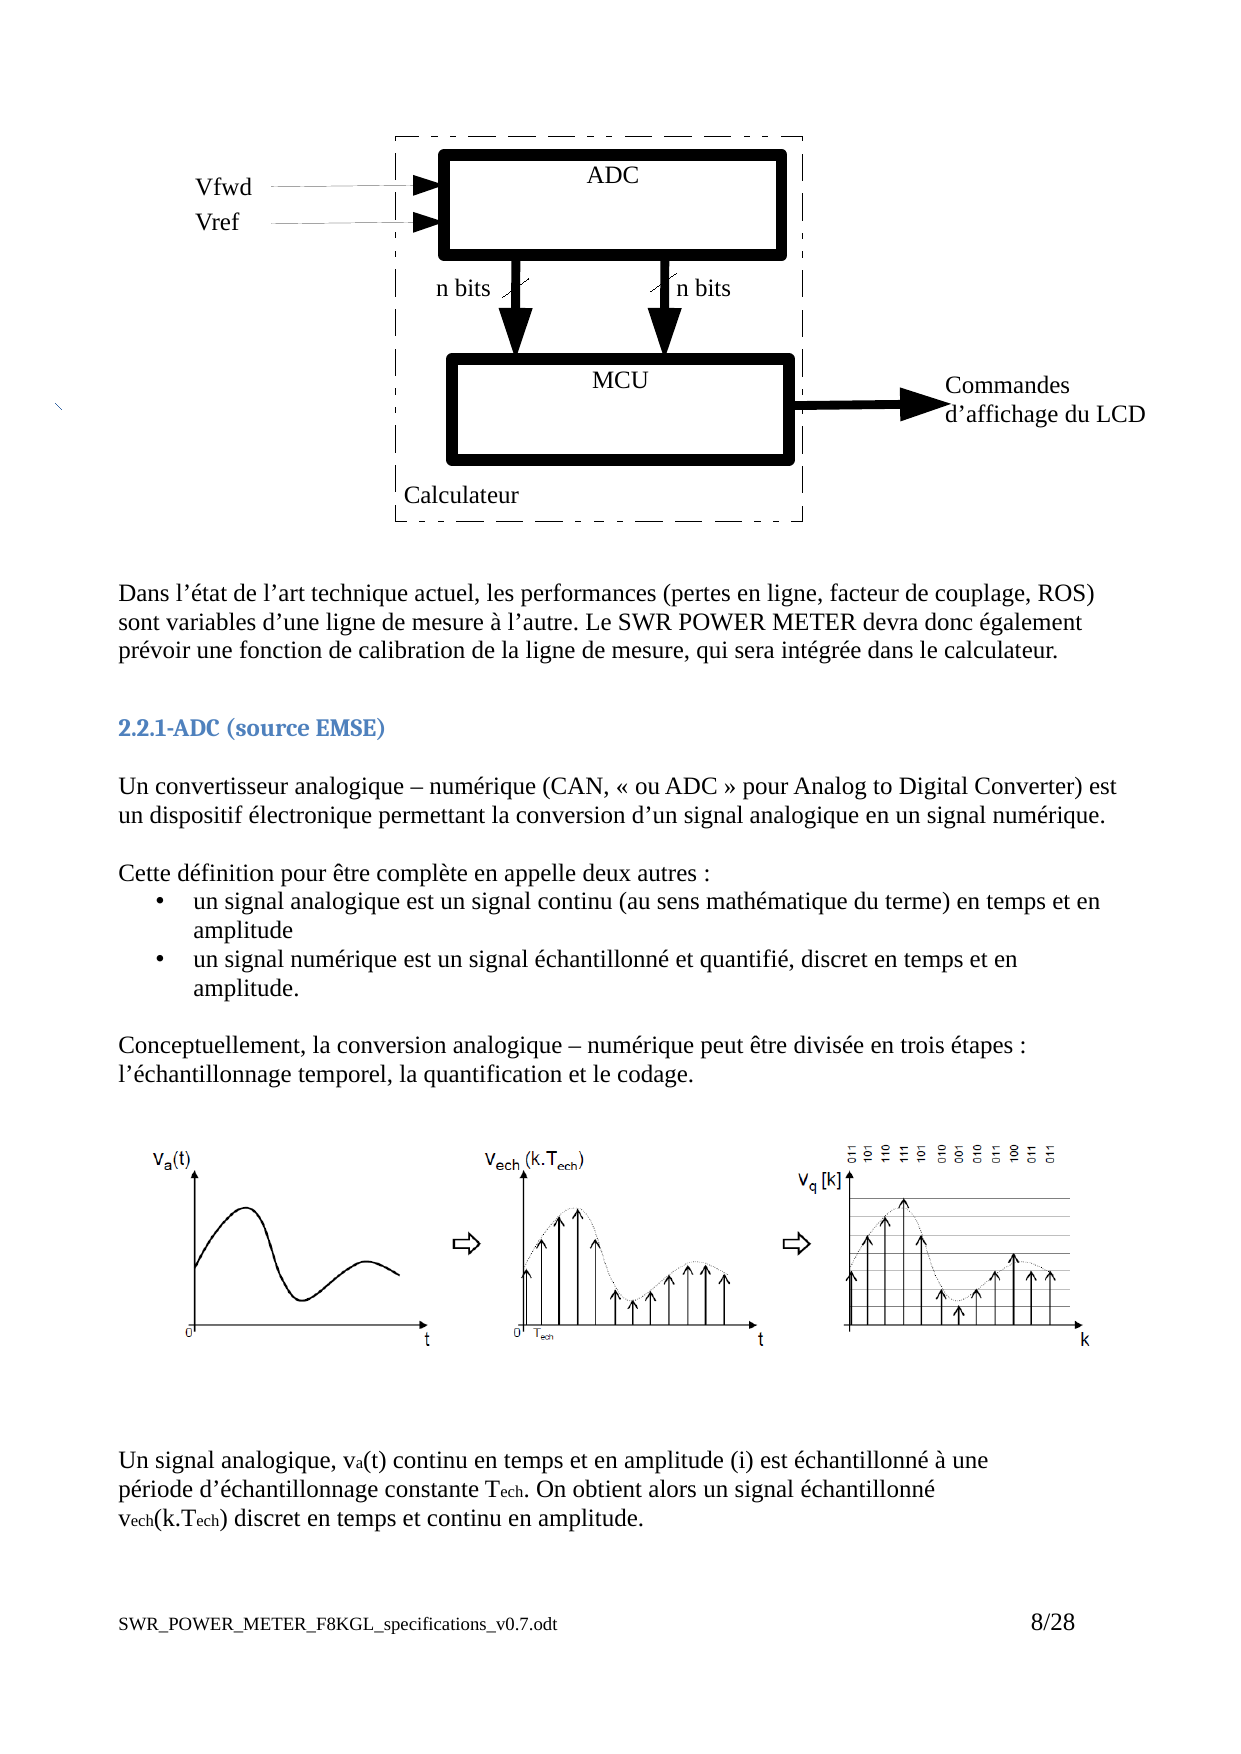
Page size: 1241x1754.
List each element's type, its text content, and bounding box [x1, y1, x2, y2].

text vech(k.Tech) discret en temps et continu en amplitude. [118, 1503, 1122, 1532]
text période d’échantillonnage constante Tech. On obtient alors un signal échantillonné [118, 1474, 1122, 1503]
subtitle 2.2.1-ADC (source EMSE) [118, 714, 1122, 743]
text Un signal analogique, va(t) continu en temps et en amplitude (i) est échantillonné à une [118, 1445, 1122, 1474]
picture [118, 1116, 1123, 1359]
text l’échantillonnage temporel, la quantification et le codage. [118, 1059, 1122, 1088]
text Dans l’état de l’art technique actuel, les performances (pertes en ligne, facteur de couplage, ROS) sont variables d’une ligne de mesure à l’autre. Le SWR POWER METER devra donc également prévoir une fonction de calibration de la ligne de mesure, qui sera intégrée dans le calculateur. [118, 578, 1122, 664]
list un signal analogique est un signal continu (au sens mathématique du terme) en temps et en amplitude [156, 886, 1122, 944]
text Cette définition pour être complète en appelle deux autres : [118, 858, 1122, 886]
list un signal numérique est un signal échantillonné et quantifié, discret en temps et en amplitude. [156, 944, 1122, 1001]
text Conceptuellement, la conversion analogique – numérique peut être divisée en trois étapes : [118, 1030, 1122, 1059]
text Un convertisseur analogique – numérique (CAN, « ou ADC » pour Analog to Digital Converter) est un dispositif électronique permettant la conversion d’un signal analogique en un signal numérique. [118, 771, 1122, 829]
